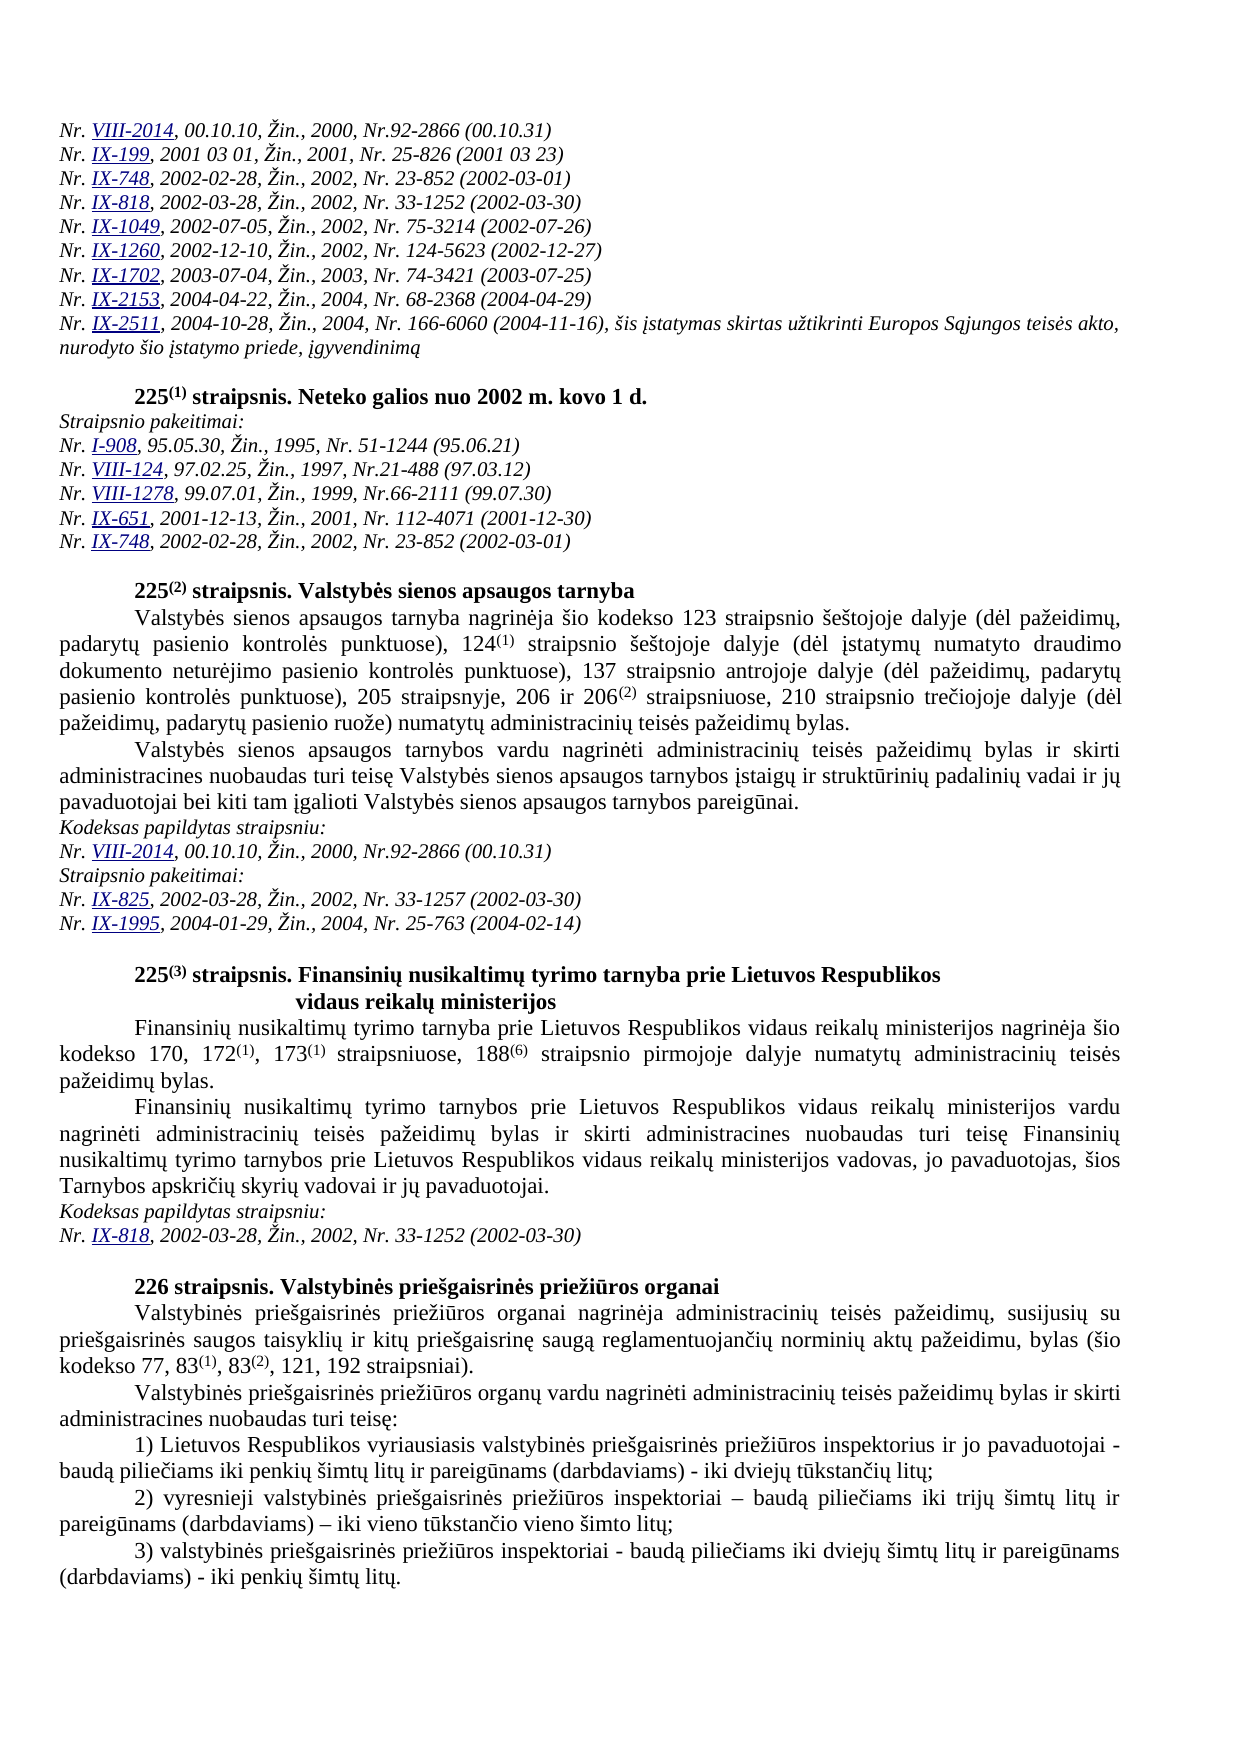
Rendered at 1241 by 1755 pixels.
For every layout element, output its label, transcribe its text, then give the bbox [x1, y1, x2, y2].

text Finansinių nusikaltimų tyrimo tarnyba prie Lietuvos Respublikos vidaus reikalų ministerijos nagrinėja šio kodekso 170, 172(1), 173(1) straipsniuose, 188(6) straipsnio pirmojoje dalyje numatytų administracinių teisės pažeidimų bylas. [59, 1014, 1121, 1093]
text 225(1) straipsnis. Neteko galios nuo 2002 m. kovo 1 d. [59, 383, 1122, 409]
text Nr. VIII-124, 97.02.25, Žin., 1997, Nr.21-488 (97.03.12) [59, 457, 1122, 481]
text 1) Lietuvos Respublikos vyriausiasis valstybinės priešgaisrinės priežiūros inspektorius ir jo pavaduotojai - baudą piliečiams iki penkių šimtų litų ir pareigūnams (darbdaviams) - iki dviejų tūkstančių litų; [59, 1431, 1122, 1484]
text Nr. I-908, 95.05.30, Žin., 1995, Nr. 51-1244 (95.06.21) [59, 433, 1122, 457]
text Nr. IX-1049, 2002-07-05, Žin., 2002, Nr. 75-3214 (2002-07-26) [59, 214, 1122, 238]
text Nr. IX-748, 2002-02-28, Žin., 2002, Nr. 23-852 (2002-03-01) [59, 529, 1122, 553]
text Nr. IX-1702, 2003-07-04, Žin., 2003, Nr. 74-3421 (2003-07-25) [59, 262, 1122, 287]
text 225(3) straipsnis. Finansinių nusikaltimų tyrimo tarnyba prie Lietuvos Respublikos [134, 961, 1121, 988]
text 2) vyresnieji valstybinės priešgaisrinės priežiūros inspektoriai – baudą piliečiams iki trijų šimtų litų ir pareigūnams (darbdaviams) – iki vieno tūkstančio vieno šimto litų; [59, 1484, 1122, 1537]
text vidaus reikalų ministerijos [295, 988, 1121, 1014]
text Kodeksas papildytas straipsniu: [59, 1199, 1122, 1223]
text Nr. IX-1260, 2002-12-10, Žin., 2002, Nr. 124-5623 (2002-12-27) [59, 238, 1122, 262]
text Finansinių nusikaltimų tyrimo tarnybos prie Lietuvos Respublikos vidaus reikalų ministerijos vardu nagrinėti administracinių teisės pažeidimų bylas ir skirti administracines nuobaudas turi teisę Finansinių nusikaltimų tyrimo tarnybos prie Lietuvos Respublikos vidaus reikalų ministerijos vadovas, jo pavaduotojas, šios Tarnybos apskričių skyrių vadovai ir jų pavaduotojai. [59, 1093, 1122, 1199]
text 225(2) straipsnis. Valstybės sienos apsaugos tarnyba [59, 578, 1122, 604]
text Nr. VIII-2014, 00.10.10, Žin., 2000, Nr.92-2866 (00.10.31) [59, 839, 1122, 863]
text Nr. IX-748, 2002-02-28, Žin., 2002, Nr. 23-852 (2002-03-01) [59, 166, 1122, 190]
text Valstybinės priešgaisrinės priežiūros organai nagrinėja administracinių teisės pažeidimų, susijusių su priešgaisrinės saugos taisyklių ir kitų priešgaisrinę saugą reglamentuojančių norminių aktų pažeidimu, bylas (šio kodekso 77, 83(1), 83(2), 121, 192 straipsniai). [59, 1299, 1122, 1378]
text Nr. IX-2153, 2004-04-22, Žin., 2004, Nr. 68-2368 (2004-04-29) [59, 287, 1122, 311]
text Nr. IX-1995, 2004-01-29, Žin., 2004, Nr. 25-763 (2004-02-14) [59, 911, 1122, 935]
text Nr. IX-651, 2001-12-13, Žin., 2001, Nr. 112-4071 (2001-12-30) [59, 505, 1122, 529]
text Valstybinės priešgaisrinės priežiūros organų vardu nagrinėti administracinių teisės pažeidimų bylas ir skirti administracines nuobaudas turi teisę: [59, 1378, 1122, 1431]
text Straipsnio pakeitimai: [59, 409, 1122, 433]
text 3) valstybinės priešgaisrinės priežiūros inspektoriai - baudą piliečiams iki dviejų šimtų litų ir pareigūnams (darbdaviams) - iki penkių šimtų litų. [59, 1537, 1122, 1589]
text Nr. IX-825, 2002-03-28, Žin., 2002, Nr. 33-1257 (2002-03-30) [59, 887, 1122, 911]
text Nr. IX-818, 2002-03-28, Žin., 2002, Nr. 33-1252 (2002-03-30) [59, 190, 1122, 214]
text Valstybės sienos apsaugos tarnybos vardu nagrinėti administracinių teisės pažeidimų bylas ir skirti administracines nuobaudas turi teisę Valstybės sienos apsaugos tarnybos įstaigų ir struktūrinių padalinių vadai ir jų pavaduotojai bei kiti tam įgalioti Valstybės sienos apsaugos tarnybos pareigūnai. [59, 736, 1122, 815]
text Straipsnio pakeitimai: [59, 863, 1122, 887]
text Nr. IX-818, 2002-03-28, Žin., 2002, Nr. 33-1252 (2002-03-30) [59, 1223, 1122, 1247]
text Nr. IX-2511, 2004-10-28, Žin., 2004, Nr. 166-6060 (2004-11-16), šis įstatymas skirtas užtikrinti Europos Sąjungos teisės akto, nurodyto šio įstatymo priede, įgyvendinimą [59, 311, 1122, 359]
text Kodeksas papildytas straipsniu: [59, 815, 1122, 839]
text Valstybės sienos apsaugos tarnyba nagrinėja šio kodekso 123 straipsnio šeštojoje dalyje (dėl pažeidimų, padarytų pasienio kontrolės punktuose), 124(1) straipsnio šeštojoje dalyje (dėl įstatymų numatyto draudimo dokumento neturėjimo pasienio kontrolės punktuose), 137 straipsnio antrojoje dalyje (dėl pažeidimų, padarytų pasienio kontrolės punktuose), 205 straipsnyje, 206 ir 206(2) straipsniuose, 210 straipsnio trečiojoje dalyje (dėl pažeidimų, padarytų pasienio ruože) numatytų administracinių teisės pažeidimų bylas. [59, 604, 1122, 736]
text Nr. VIII-2014, 00.10.10, Žin., 2000, Nr.92-2866 (00.10.31) [59, 118, 1122, 142]
text Nr. VIII-1278, 99.07.01, Žin., 1999, Nr.66-2111 (99.07.30) [59, 481, 1122, 505]
text 226 straipsnis. Valstybinės priešgaisrinės priežiūros organai [59, 1273, 1122, 1299]
text Nr. IX-199, 2001 03 01, Žin., 2001, Nr. 25-826 (2001 03 23) [59, 142, 1122, 166]
